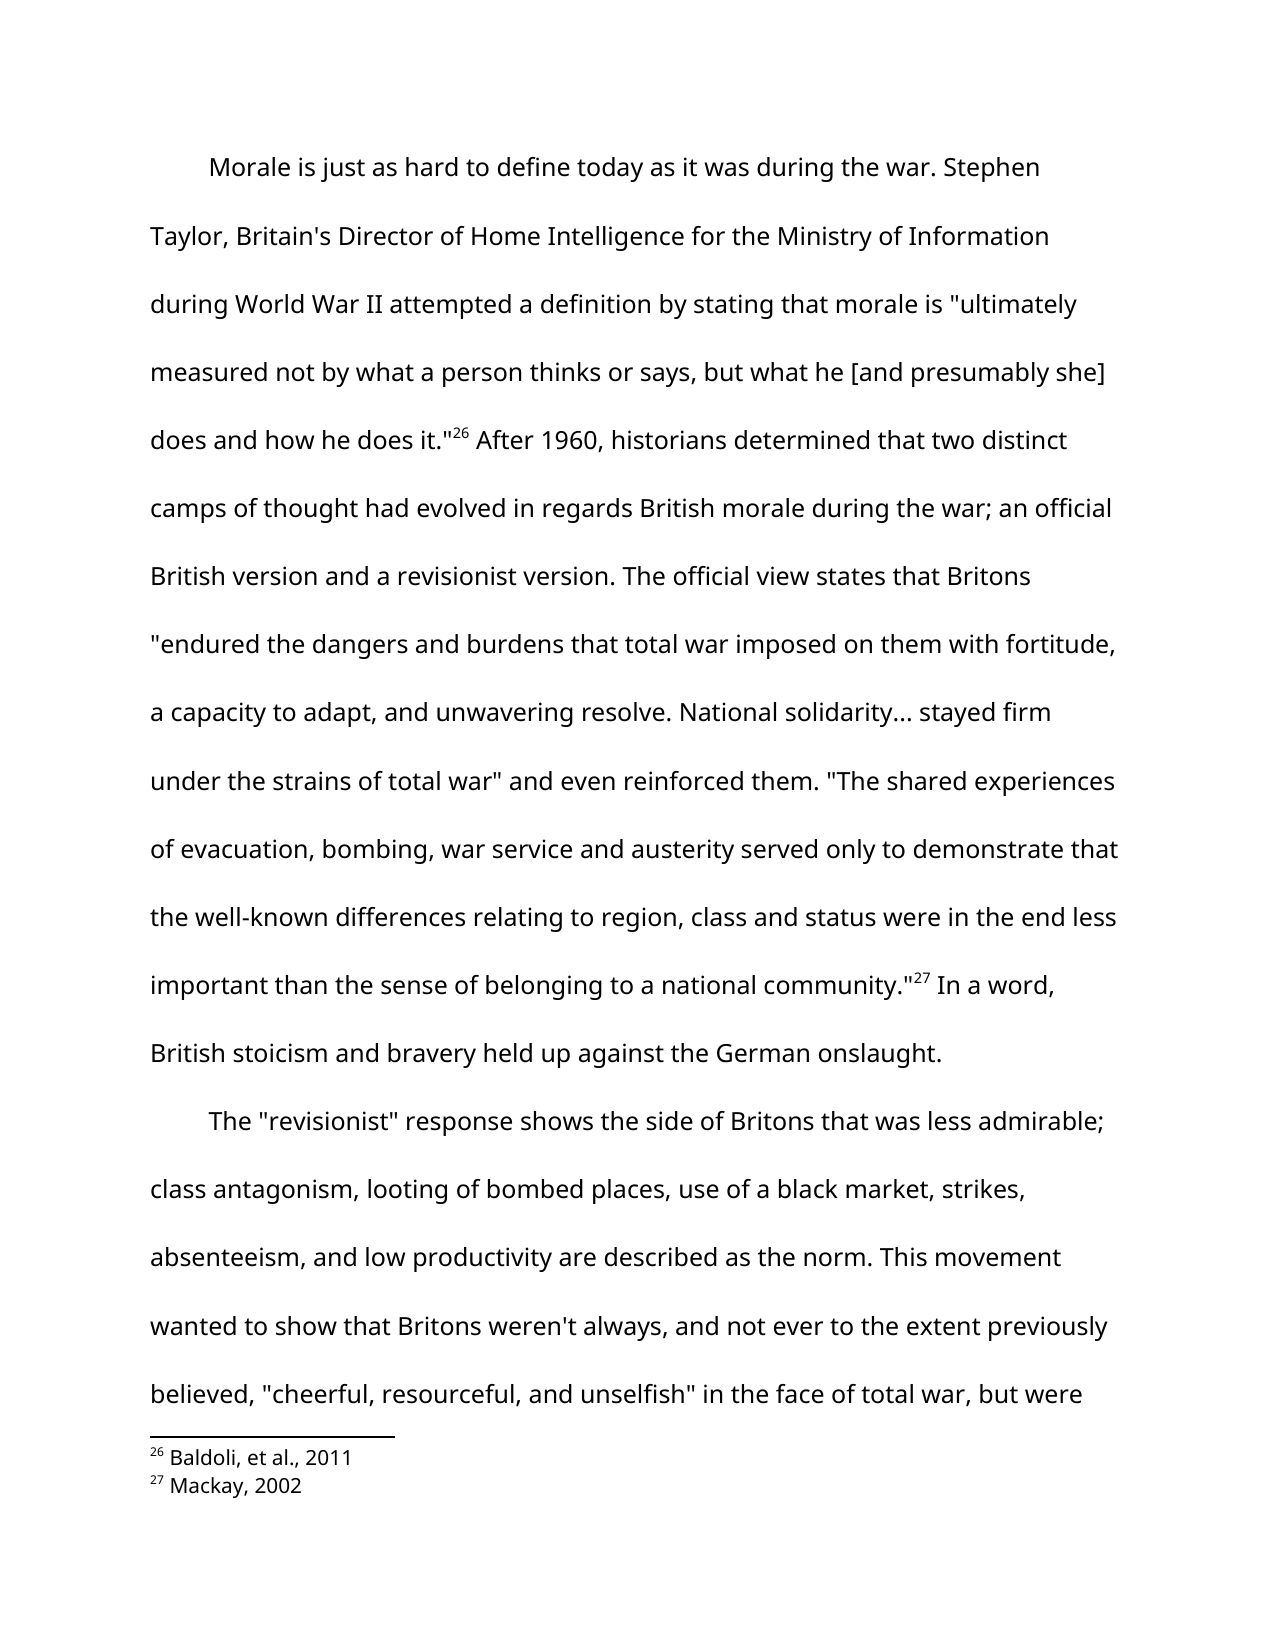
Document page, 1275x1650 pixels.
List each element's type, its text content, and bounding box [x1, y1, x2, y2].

text Baldoli, et al., 2011 [150, 1443, 1125, 1472]
text Morale is just as hard to define today as it was during the war. Stephen Taylor, Britain's Director of Home Intelligence for the Ministry of Information during World War II attempted a definition by stating that morale is "ultimately measured not by what a person thinks or says, but what he [and presumably she] does and how he does it." After 1960, historians determined that two distinct camps of thought had evolved in regards British morale during the war; an official British version and a revisionist version. The official view states that Britons "endured the dangers and burdens that total war imposed on them with fortitude, a capacity to adapt, and unwavering resolve. National solidarity... stayed firm under the strains of total war" and even reinforced them. "The shared experiences of evacuation, bombing, war service and austerity served only to demonstrate that the well-known differences relating to region, class and status were in the end less important than the sense of belonging to a national community." In a word, British stoicism and bravery held up against the German onslaught. [150, 150, 1125, 1070]
text The "revisionist" response shows the side of Britons that was less admirable; class antagonism, looting of bombed places, use of a black market, strikes, absenteeism, and low productivity are described as the norm. This movement wanted to show that Britons weren't always, and not ever to the extent previously believed, "cheerful, resourceful, and unselfish" in the face of total war, but were [150, 1104, 1125, 1410]
text Mackay, 2002 [150, 1472, 1125, 1500]
